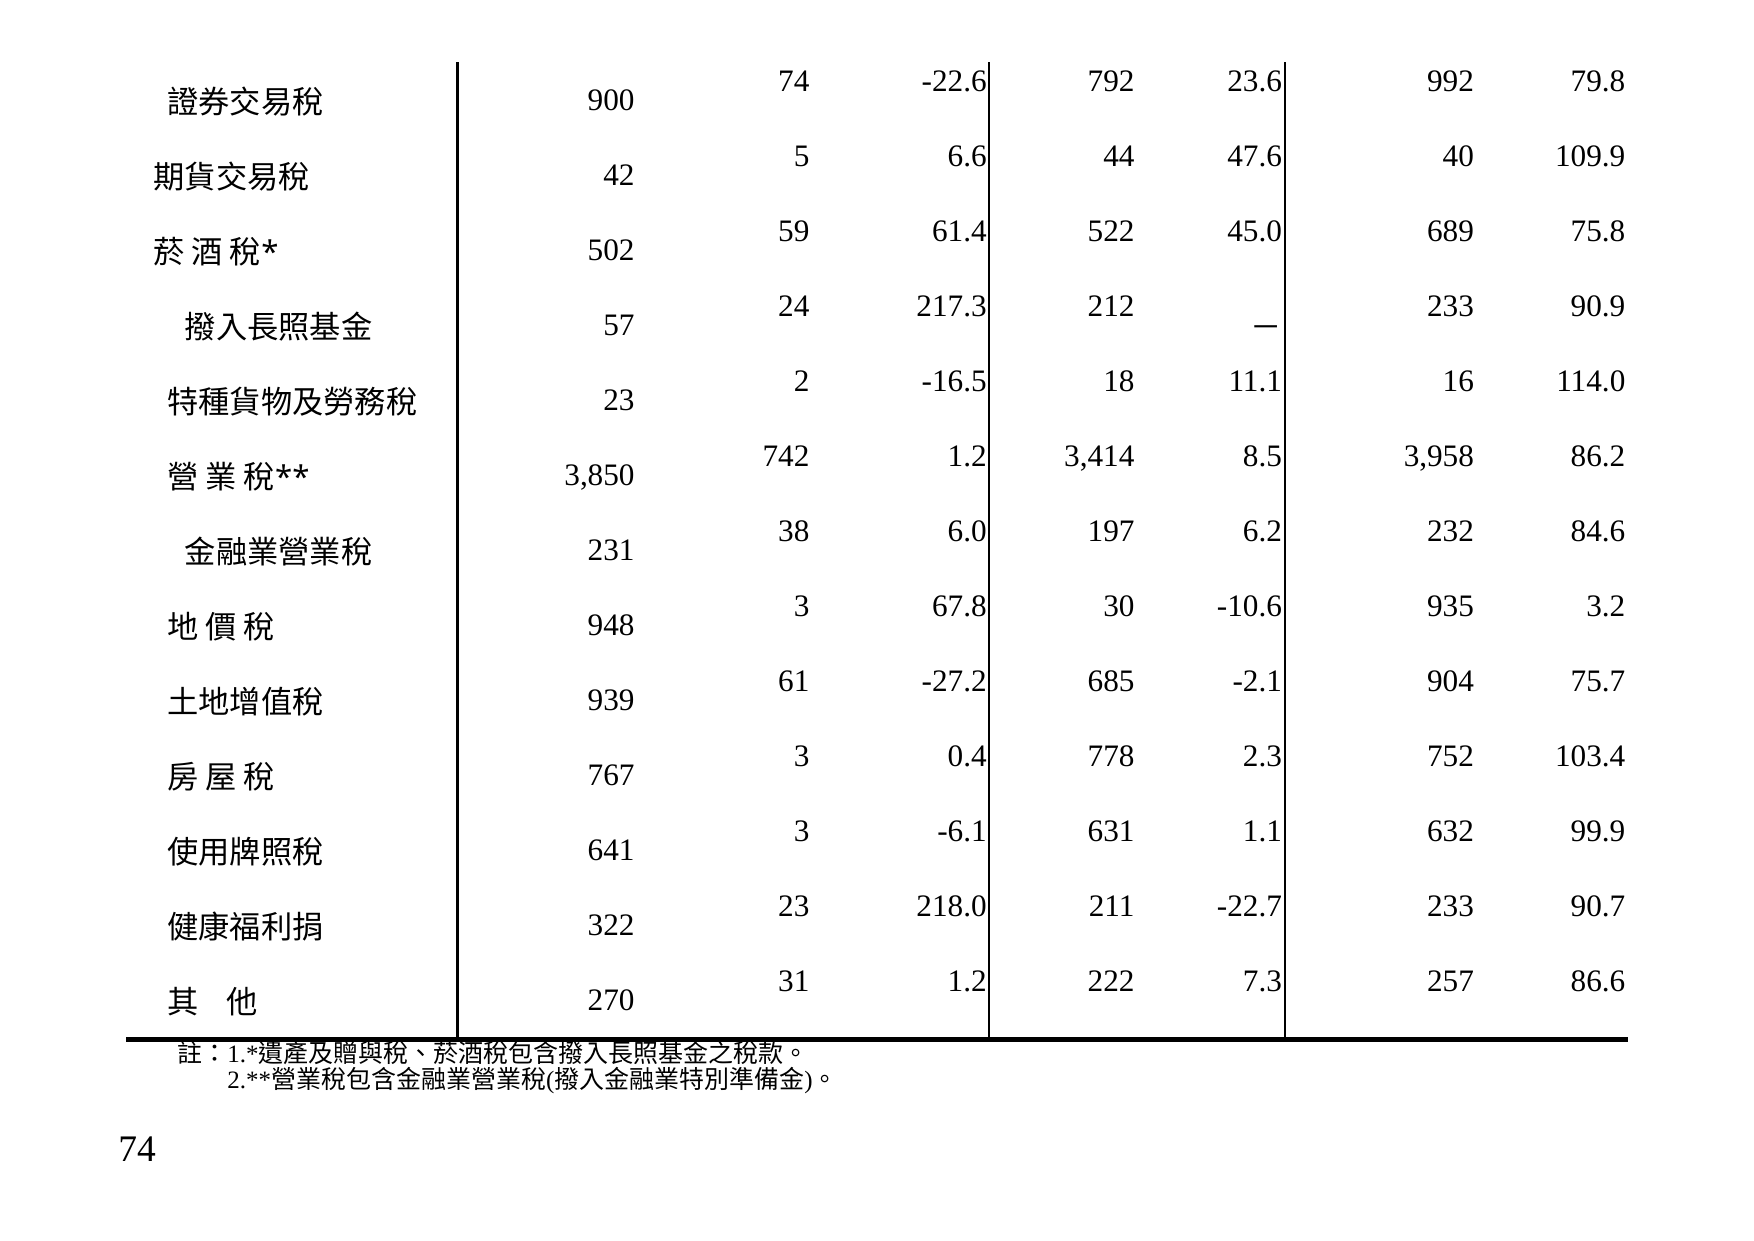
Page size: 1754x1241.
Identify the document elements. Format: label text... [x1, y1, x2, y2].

table_cell 114.0 [1477, 362, 1628, 437]
table_cell 79.8 [1477, 62, 1628, 137]
table_cell 992 [1286, 62, 1477, 137]
table_cell 232 [1286, 512, 1477, 587]
table_cell 3 [637, 812, 811, 887]
table_cell 38 [637, 512, 811, 587]
table_cell 233 [1286, 287, 1477, 362]
table_cell 778 [990, 737, 1137, 812]
table_cell -22.6 [813, 62, 988, 137]
table_cell 44 [990, 137, 1137, 212]
table_cell 939 [459, 662, 637, 737]
table_cell 期貨交易稅 [126, 137, 456, 212]
table_cell 689 [1286, 212, 1477, 287]
table_cell 地 價 稅 [126, 587, 456, 662]
table_cell 3,958 [1286, 437, 1477, 512]
table_cell 212 [990, 287, 1137, 362]
table_cell 30 [990, 587, 1137, 662]
table_cell 61 [637, 662, 811, 737]
text 2.**營業稅包含金融業營業稅(撥入金融業特別準備金)。 [227, 1071, 1595, 1093]
table_cell 231 [459, 512, 637, 587]
table_cell 75.8 [1477, 212, 1628, 287]
table_cell 使用牌照稅 [126, 812, 456, 887]
text 註：1.*遺產及贈與稅、菸酒稅包含撥入長照基金之稅款。 [177, 1045, 1595, 1067]
table_cell 1.1 [1137, 812, 1284, 887]
table_cell 767 [459, 737, 637, 812]
table_cell 217.3 [813, 287, 988, 362]
table_cell 948 [459, 587, 637, 662]
table_cell 證券交易稅 [126, 62, 456, 137]
table_cell 86.2 [1477, 437, 1628, 512]
table_cell 67.8 [813, 587, 988, 662]
table_cell 792 [990, 62, 1137, 137]
table_cell 84.6 [1477, 512, 1628, 587]
table_cell 6.0 [813, 512, 988, 587]
table_cell 撥入長照基金 [126, 287, 456, 362]
table_cell 房 屋 稅 [126, 737, 456, 812]
table_cell 特種貨物及勞務稅 [126, 362, 456, 437]
table_cell 0.4 [813, 737, 988, 812]
table_cell 1.2 [813, 962, 988, 1037]
table_cell 5 [637, 137, 811, 212]
table_cell -2.1 [1137, 662, 1284, 737]
table_cell 222 [990, 962, 1137, 1037]
table_cell 6.6 [813, 137, 988, 212]
table_cell 57 [459, 287, 637, 362]
table_cell 47.6 [1137, 137, 1284, 212]
table_cell 42 [459, 137, 637, 212]
table_cell 99.9 [1477, 812, 1628, 887]
table_cell 502 [459, 212, 637, 287]
table_cell 90.9 [1477, 287, 1628, 362]
table_cell 3,850 [459, 437, 637, 512]
table_cell 752 [1286, 737, 1477, 812]
table_cell -10.6 [1137, 587, 1284, 662]
table_cell 103.4 [1477, 737, 1628, 812]
table_cell 197 [990, 512, 1137, 587]
table_cell 59 [637, 212, 811, 287]
table_cell 菸 酒 稅* [126, 212, 456, 287]
table_cell 900 [459, 62, 637, 137]
table_cell 45.0 [1137, 212, 1284, 287]
table_cell 61.4 [813, 212, 988, 287]
table_cell 土地增值稅 [126, 662, 456, 737]
table_cell 257 [1286, 962, 1477, 1037]
table_cell － [1137, 287, 1284, 362]
table_cell -27.2 [813, 662, 988, 737]
table_cell 641 [459, 812, 637, 887]
table_cell 742 [637, 437, 811, 512]
table_cell 3,414 [990, 437, 1137, 512]
table_cell 7.3 [1137, 962, 1284, 1037]
table_cell 6.2 [1137, 512, 1284, 587]
table_cell 74 [637, 62, 811, 137]
table_cell 631 [990, 812, 1137, 887]
table_cell -22.7 [1137, 887, 1284, 962]
table_cell 1.2 [813, 437, 988, 512]
table_cell 健康福利捐 [126, 887, 456, 962]
table_cell 218.0 [813, 887, 988, 962]
table_cell 904 [1286, 662, 1477, 737]
table_cell 2.3 [1137, 737, 1284, 812]
table_cell 23.6 [1137, 62, 1284, 137]
table_cell 685 [990, 662, 1137, 737]
table_cell 2 [637, 362, 811, 437]
table_cell 233 [1286, 887, 1477, 962]
table_cell 23 [459, 362, 637, 437]
table_cell 90.7 [1477, 887, 1628, 962]
table_cell 86.6 [1477, 962, 1628, 1037]
table_cell 270 [459, 962, 637, 1037]
table_cell 11.1 [1137, 362, 1284, 437]
table_cell 109.9 [1477, 137, 1628, 212]
table_cell 935 [1286, 587, 1477, 662]
table_cell 632 [1286, 812, 1477, 887]
table_cell -6.1 [813, 812, 988, 887]
table_cell 211 [990, 887, 1137, 962]
table_cell 322 [459, 887, 637, 962]
table_cell 18 [990, 362, 1137, 437]
table_cell 75.7 [1477, 662, 1628, 737]
table_cell 522 [990, 212, 1137, 287]
table_cell 營 業 稅** [126, 437, 456, 512]
table_cell 8.5 [1137, 437, 1284, 512]
table_cell 金融業營業稅 [126, 512, 456, 587]
table_cell 16 [1286, 362, 1477, 437]
table_cell 3.2 [1477, 587, 1628, 662]
table_cell 其 他 [126, 962, 456, 1037]
table_cell 31 [637, 962, 811, 1037]
table_cell 3 [637, 587, 811, 662]
table_cell 3 [637, 737, 811, 812]
table_cell 23 [637, 887, 811, 962]
table_cell 40 [1286, 137, 1477, 212]
table_cell -16.5 [813, 362, 988, 437]
table_cell 24 [637, 287, 811, 362]
